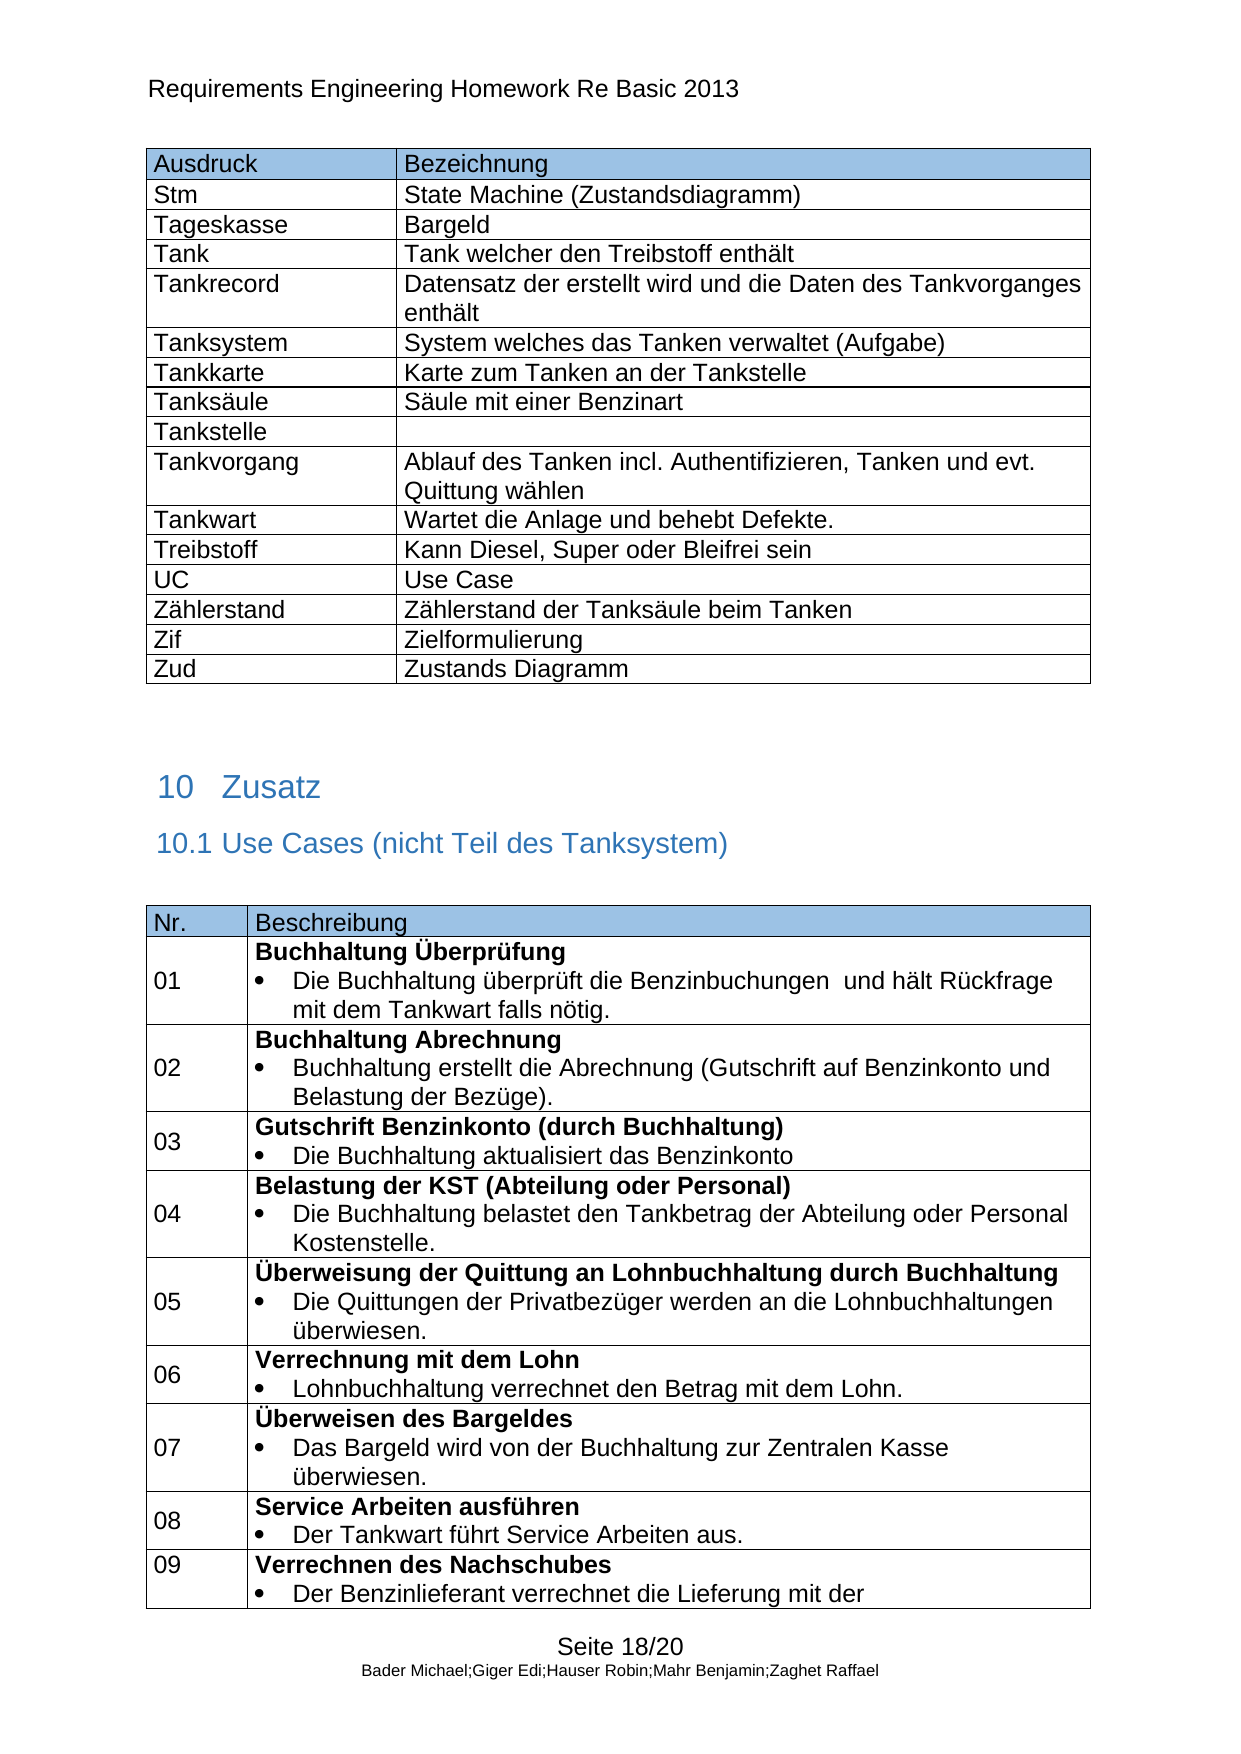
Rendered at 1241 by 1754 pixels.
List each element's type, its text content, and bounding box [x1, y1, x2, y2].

table_cell Bargeld [397, 210, 1090, 238]
table_cell System welches das Tanken verwaltet (Aufgabe) [397, 328, 1090, 357]
table_cell Zählerstand [147, 595, 396, 624]
table_cell Zif [147, 625, 396, 653]
table_cell Zielformulierung [397, 625, 1090, 653]
table_cell Datensatz der erstellt wird und die Daten des Tankvorganges enthält [397, 269, 1090, 327]
subtitle Use Cases (nicht Teil des Tanksystem) [148, 826, 1093, 859]
table_cell Verrechnung mit dem Lohn Lohnbuchhaltung verrechnet den Betrag mit dem Lohn. [248, 1346, 1090, 1403]
table_cell 09 [147, 1550, 247, 1608]
subtitle Zusatz [148, 767, 1093, 805]
table_cell Tank welcher den Treibstoff enthält [397, 240, 1090, 268]
table_cell 04 [147, 1171, 247, 1257]
table_cell 02 [147, 1025, 247, 1111]
table_header Ausdruck [147, 149, 396, 179]
table_cell Verrechnen des Nachschubes Der Benzinlieferant verrechnet die Lieferung mit der [248, 1550, 1090, 1608]
table_cell Tankrecord [147, 269, 396, 327]
table_cell Ablauf des Tanken incl. Authentifizieren, Tanken und evt. Quittung wählen [397, 447, 1090, 504]
table_header Nr. [147, 906, 247, 936]
table_cell Tankwart [147, 506, 396, 534]
table_cell 01 [147, 937, 247, 1024]
table_cell Zud [147, 655, 396, 683]
table_cell State Machine (Zustandsdiagramm) [397, 180, 1090, 209]
table_cell Buchhaltung Überprüfung Die Buchhaltung überprüft die Benzinbuchungen und hält Rückfrage mit dem Tankwart falls nötig. [248, 937, 1090, 1024]
table_cell Belastung der KST (Abteilung oder Personal) Die Buchhaltung belastet den Tankbetrag der Abteilung oder Personal Kostenstelle. [248, 1171, 1090, 1257]
table_cell [397, 417, 1090, 446]
table_cell Säule mit einer Benzinart [397, 388, 1090, 416]
table_header Beschreibung [248, 906, 1090, 936]
table_cell 06 [147, 1346, 247, 1403]
table_cell Stm [147, 180, 396, 209]
table_cell 08 [147, 1492, 247, 1549]
table_cell Tank [147, 240, 396, 268]
table_cell Tankstelle [147, 417, 396, 446]
table_cell Treibstoff [147, 535, 396, 564]
table_cell Use Case [397, 565, 1090, 594]
table_cell Überweisung der Quittung an Lohnbuchhaltung durch Buchhaltung Die Quittungen der Privatbezüger werden an die Lohnbuchhaltungen überwiesen. [248, 1258, 1090, 1344]
table_cell Tankkarte [147, 358, 396, 386]
table_cell UC [147, 565, 396, 594]
table_cell Buchhaltung Abrechnung Buchhaltung erstellt die Abrechnung (Gutschrift auf Benzinkonto und Belastung der Bezüge). [248, 1025, 1090, 1111]
table_header Bezeichnung [397, 149, 1090, 179]
table_cell Gutschrift Benzinkonto (durch Buchhaltung) Die Buchhaltung aktualisiert das Benzinkonto [248, 1112, 1090, 1170]
table_cell Tankvorgang [147, 447, 396, 504]
table_cell Zählerstand der Tanksäule beim Tanken [397, 595, 1090, 624]
table_cell Kann Diesel, Super oder Bleifrei sein [397, 535, 1090, 564]
table_cell Tanksystem [147, 328, 396, 357]
table_cell Service Arbeiten ausführen Der Tankwart führt Service Arbeiten aus. [248, 1492, 1090, 1549]
table_cell Überweisen des Bargeldes Das Bargeld wird von der Buchhaltung zur Zentralen Kasse überwiesen. [248, 1404, 1090, 1491]
table_cell 05 [147, 1258, 247, 1344]
table_cell Wartet die Anlage und behebt Defekte. [397, 506, 1090, 534]
table_cell Tanksäule [147, 388, 396, 416]
table_cell Karte zum Tanken an der Tankstelle [397, 358, 1090, 386]
table_cell Zustands Diagramm [397, 655, 1090, 683]
table_cell Tageskasse [147, 210, 396, 238]
table_cell 07 [147, 1404, 247, 1491]
table_cell 03 [147, 1112, 247, 1170]
